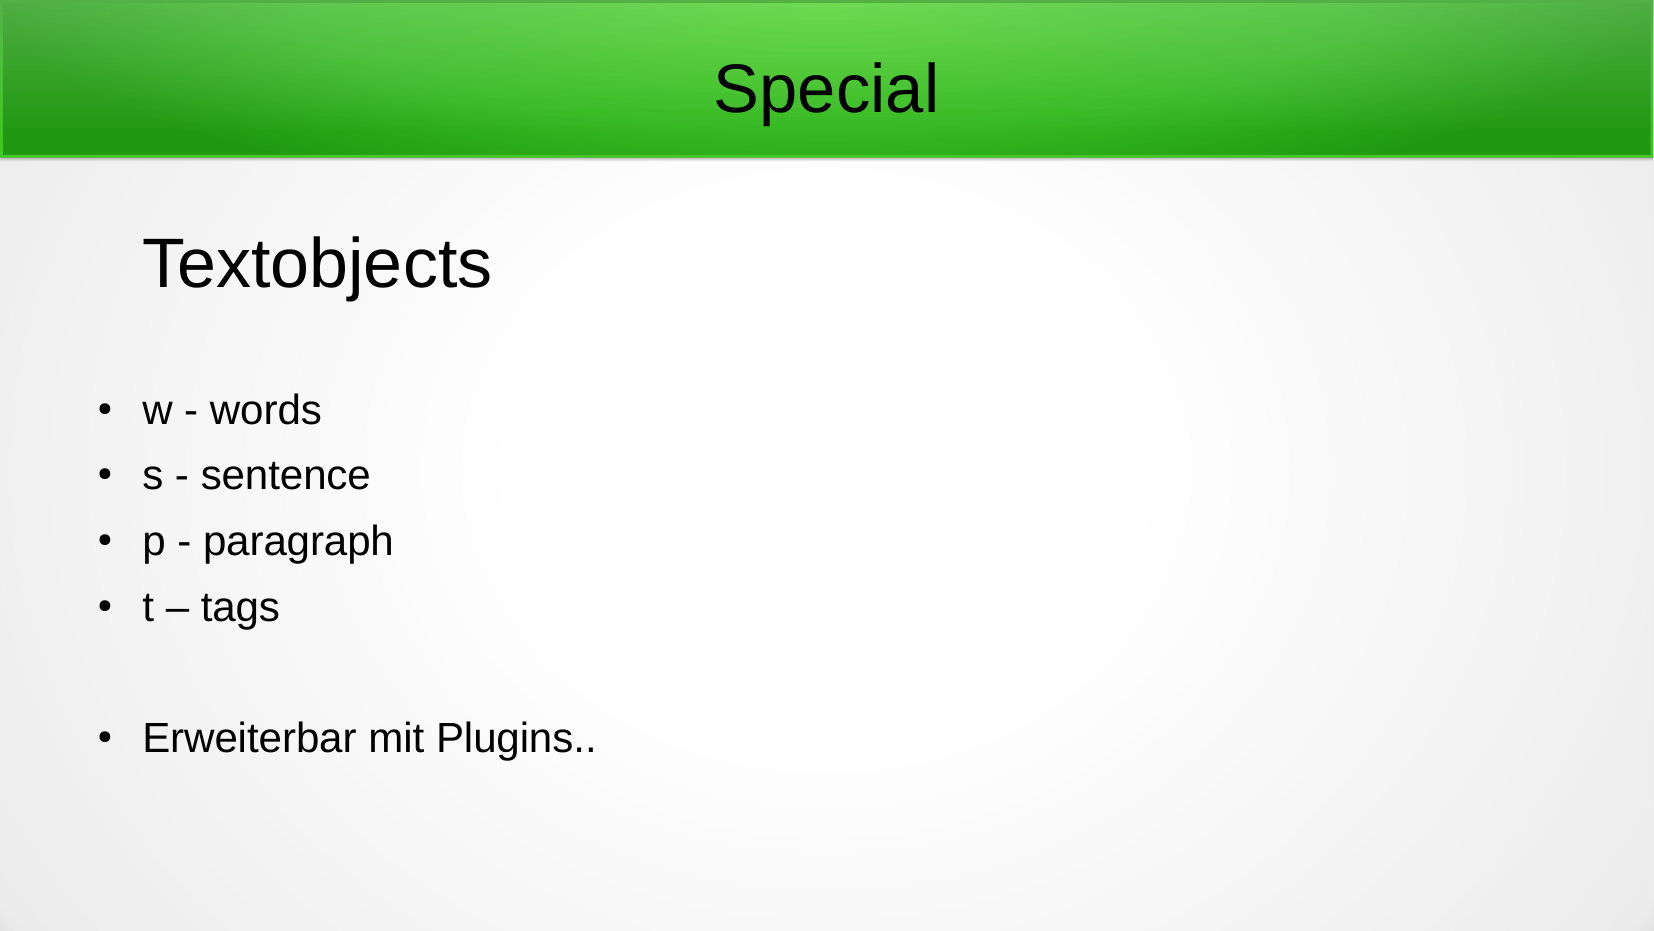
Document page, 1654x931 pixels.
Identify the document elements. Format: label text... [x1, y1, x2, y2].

title Special [82, 35, 1571, 142]
list Textobjects w - words s - sentence p - paragraph t – tags Erweiterbar mit Plugins.. [82, 224, 1571, 764]
